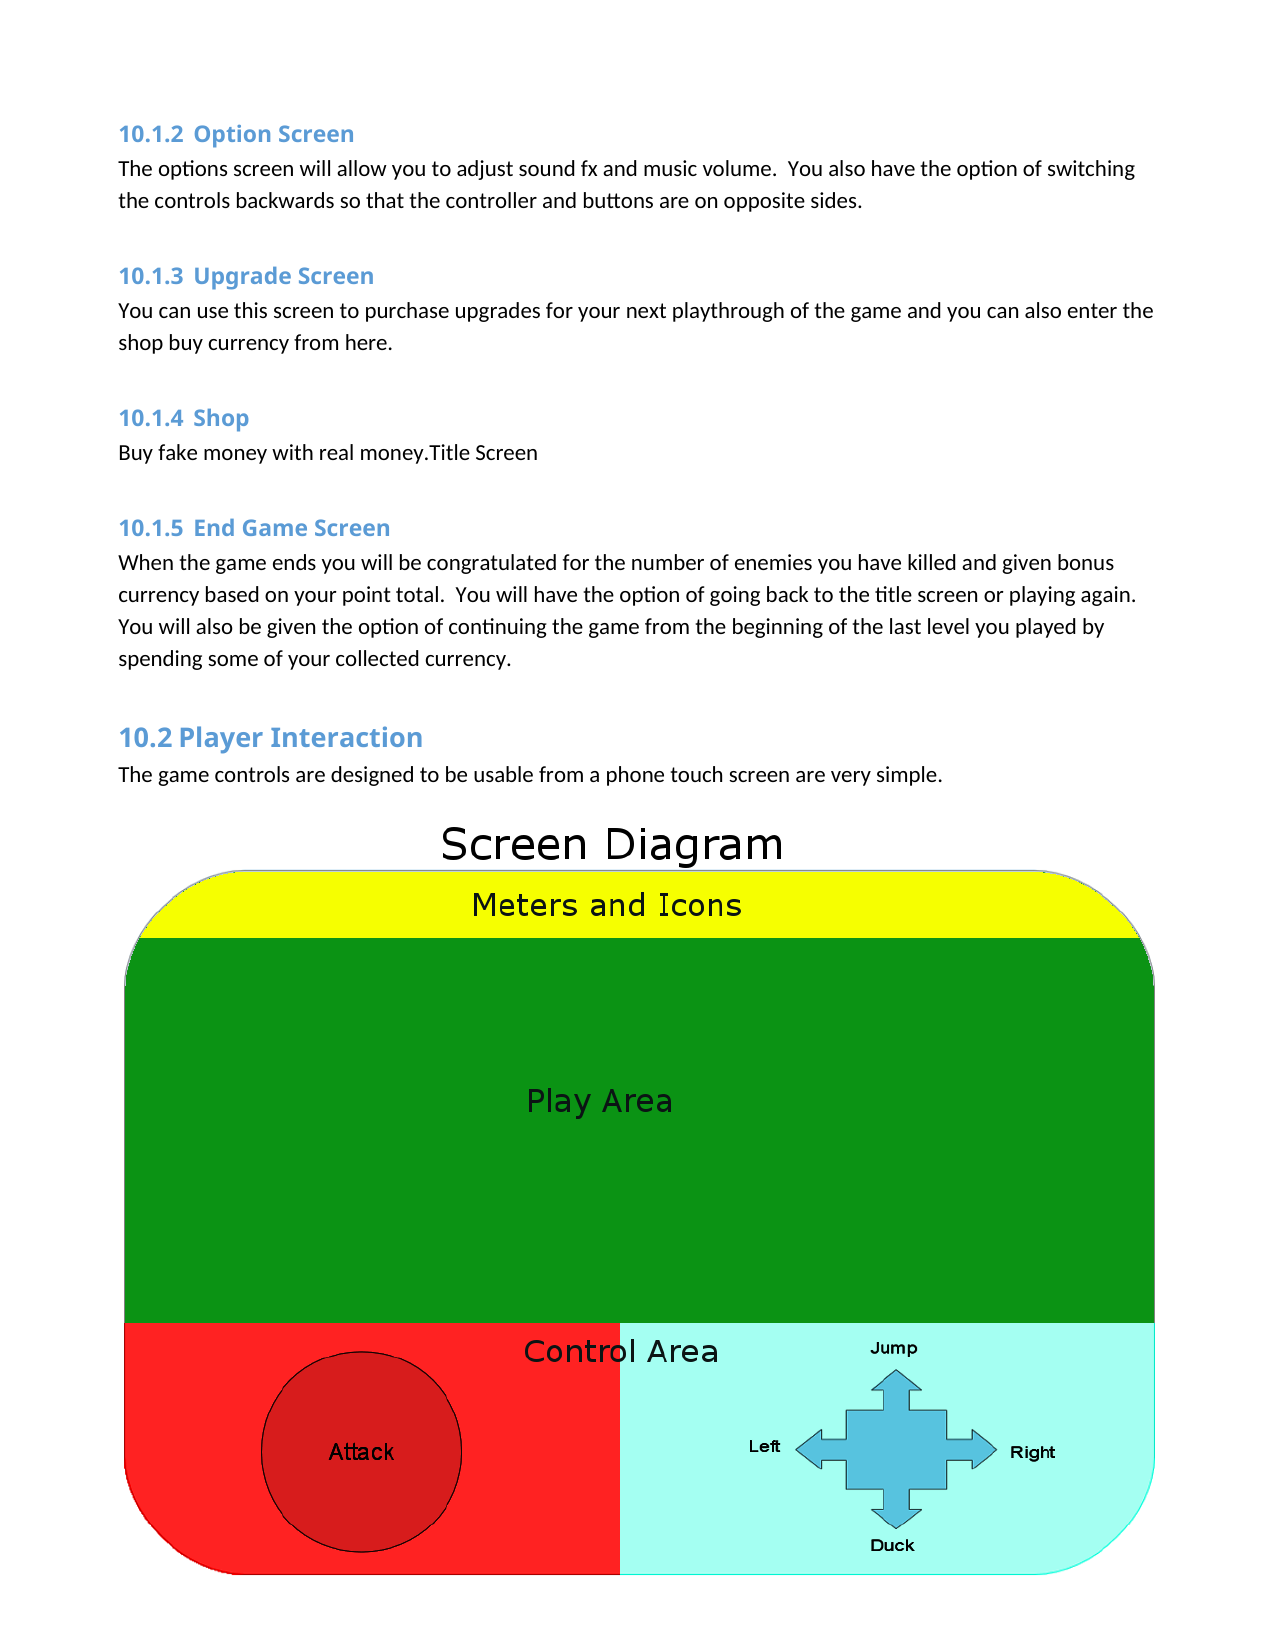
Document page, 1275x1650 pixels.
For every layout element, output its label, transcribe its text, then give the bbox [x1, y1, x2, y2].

text The game controls are designed to be usable from a phone touch screen are very simple. [118, 761, 1157, 789]
text Buy fake money with real money.Title Screen [118, 438, 1157, 466]
text The options screen will allow you to adjust sound fx and music volume. You also have the option of switching the controls backwards so that the controller and buttons are on opposite sides. [118, 154, 1157, 214]
text You can use this screen to purchase upgrades for your next playthrough of the game and you can also enter the shop buy currency from here. [118, 296, 1157, 356]
picture [118, 800, 1157, 1580]
subtitle Upgrade Screen [118, 260, 1157, 291]
subtitle Player Interaction [118, 718, 1157, 755]
text When the game ends you will be congratulated for the number of enemies you have killed and given bonus currency based on your point total. You will have the option of going back to the title screen or playing again. You will also be given the option of continuing the game from the beginning of the last level you played by spending some of your collected currency. [118, 548, 1157, 672]
subtitle Shop [118, 402, 1157, 433]
subtitle End Game Screen [118, 512, 1157, 543]
subtitle Option Screen [118, 118, 1157, 149]
